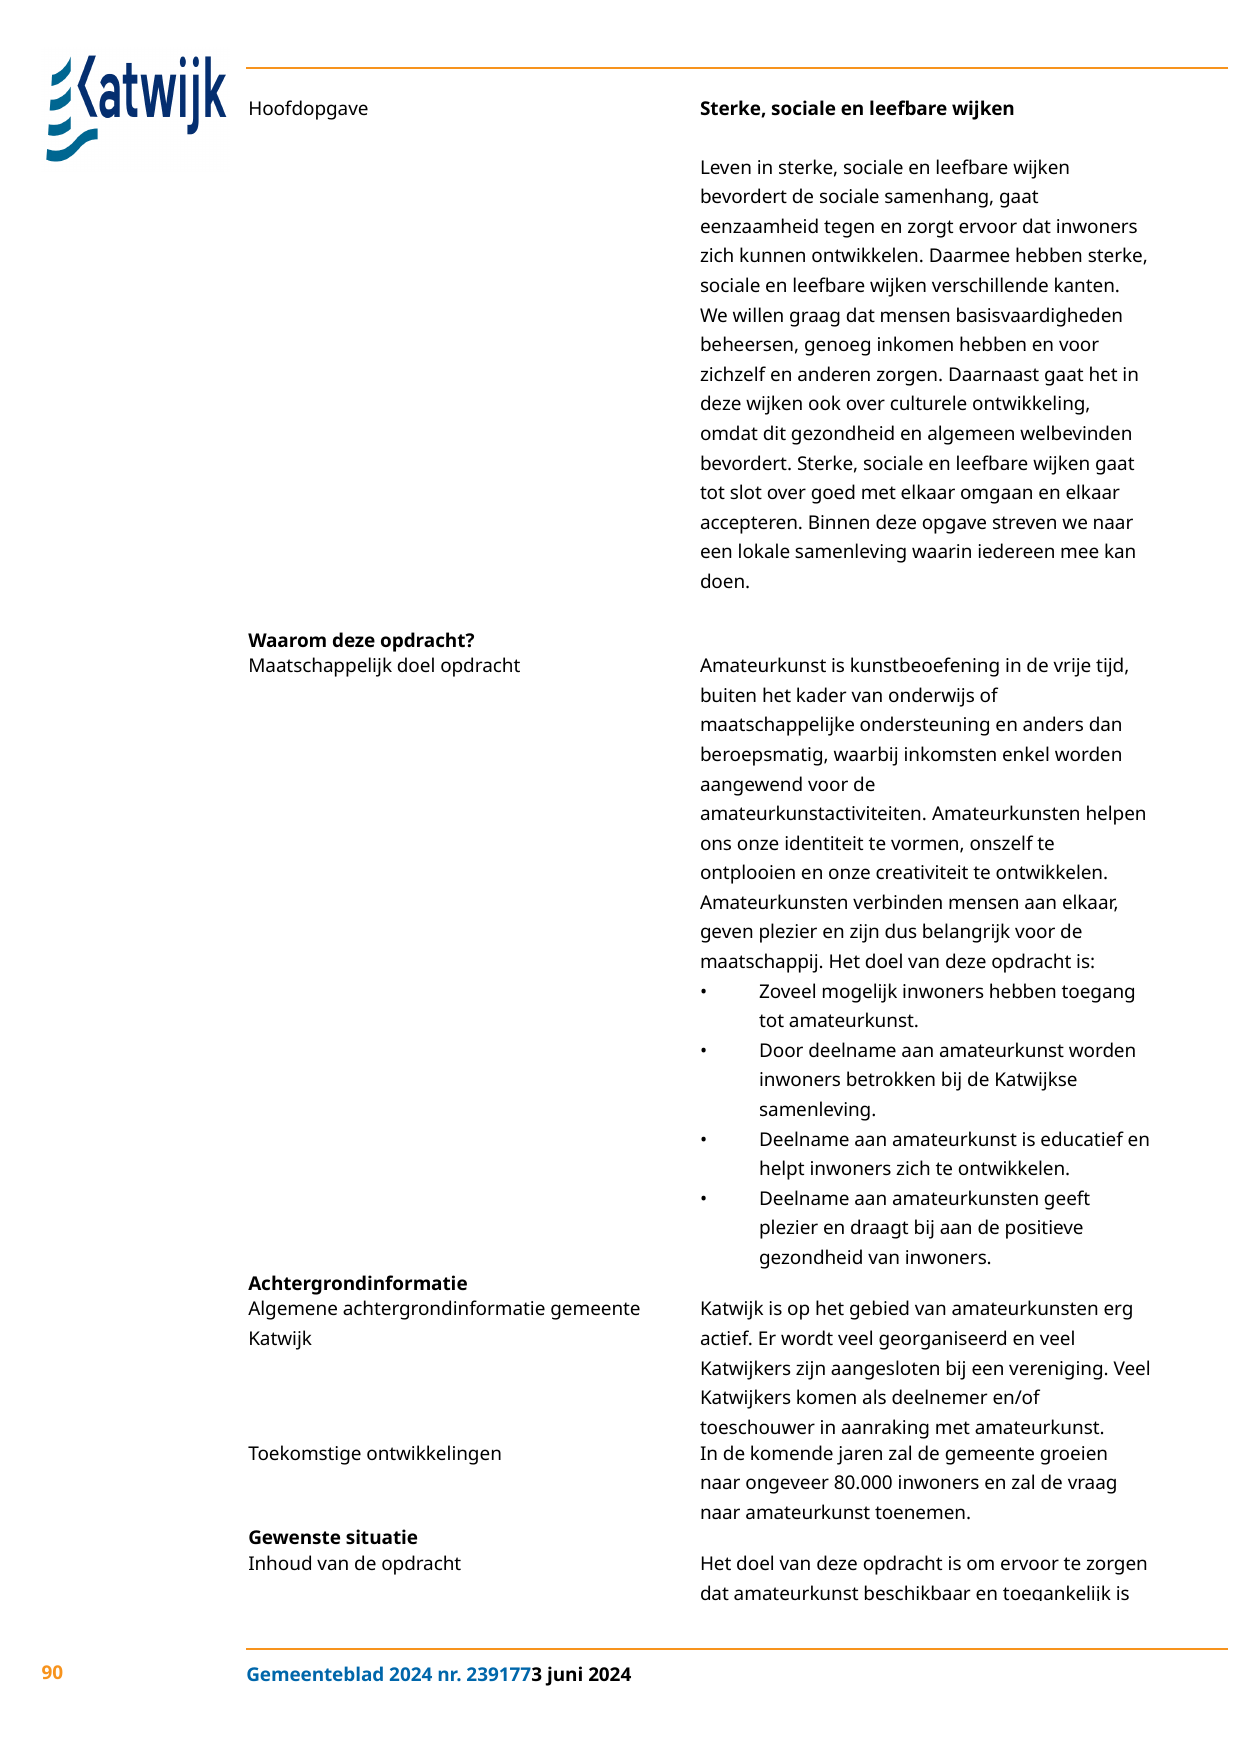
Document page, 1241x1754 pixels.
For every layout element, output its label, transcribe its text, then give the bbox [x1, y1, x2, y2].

table_cell Katwijk is op het gebied van amateurkunsten erg actief. Er wordt veel georganiseerd en veel Katwijkers zijn aangesloten bij een vereniging. Veel Katwijkers komen als deelnemer en/of toeschouwer in aanraking met amateurkunst. [700, 1296, 1152, 1440]
table_cell Gewenste situatie [248, 1525, 1152, 1550]
table_cell Inhoud van de opdracht [248, 1550, 700, 1601]
table_cell In de komende jaren zal de gemeente groeien naar ongeveer 80.000 inwoners en zal de vraag naar amateurkunst toenemen. [700, 1440, 1152, 1524]
picture [41, 47, 231, 172]
table_cell Maatschappelijk doel opdracht [248, 653, 700, 1270]
table_cell Algemene achtergrondinformatie gemeente Katwijk [248, 1296, 700, 1440]
table_cell Toekomstige ontwikkelingen [248, 1440, 700, 1524]
table_cell Hoofdopgave [248, 95, 700, 594]
table_header Waarom deze opdracht? [248, 627, 1152, 652]
table_cell Amateurkunst is kunstbeoefening in de vrije tijd, buiten het kader van onderwijs of maatschappelijke ondersteuning en anders dan beroepsmatig, waarbij inkomsten enkel worden aangewend voor de amateurkunstactiviteiten. Amateurkunsten helpen ons onze identiteit te vormen, onszelf te ontplooien en onze creativiteit te ontwikkelen. Amateurkunsten verbinden mensen aan elkaar, geven plezier en zijn dus belangrijk voor de maatschappij. Het doel van deze opdracht is: Zoveel mogelijk inwoners hebben toegang tot amateurkunst. Door deelname aan amateurkunst worden inwoners betrokken bij de Katwijkse samenleving. Deelname aan amateurkunst is educatief en helpt inwoners zich te ontwikkelen. Deelname aan amateurkunsten geeft plezier en draagt bij aan de positieve gezondheid van inwoners. [700, 653, 1152, 1270]
table_cell Achtergrondinformatie [248, 1270, 1152, 1296]
table_cell Sterke, sociale en leefbare wijken Leven in sterke, sociale en leefbare wijken bevordert de sociale samenhang, gaat eenzaamheid tegen en zorgt ervoor dat inwoners zich kunnen ontwikkelen. Daarmee hebben sterke, sociale en leefbare wijken verschillende kanten. We willen graag dat mensen basisvaardigheden beheersen, genoeg inkomen hebben en voor zichzelf en anderen zorgen. Daarnaast gaat het in deze wijken ook over culturele ontwikkeling, omdat dit gezondheid en algemeen welbevinden bevordert. Sterke, sociale en leefbare wijken gaat tot slot over goed met elkaar omgaan en elkaar accepteren. Binnen deze opgave streven we naar een lokale samenleving waarin iedereen mee kan doen. [700, 95, 1152, 594]
table_cell Het doel van deze opdracht is om ervoor te zorgen dat amateurkunst beschikbaar en toegankelijk is [700, 1550, 1152, 1601]
